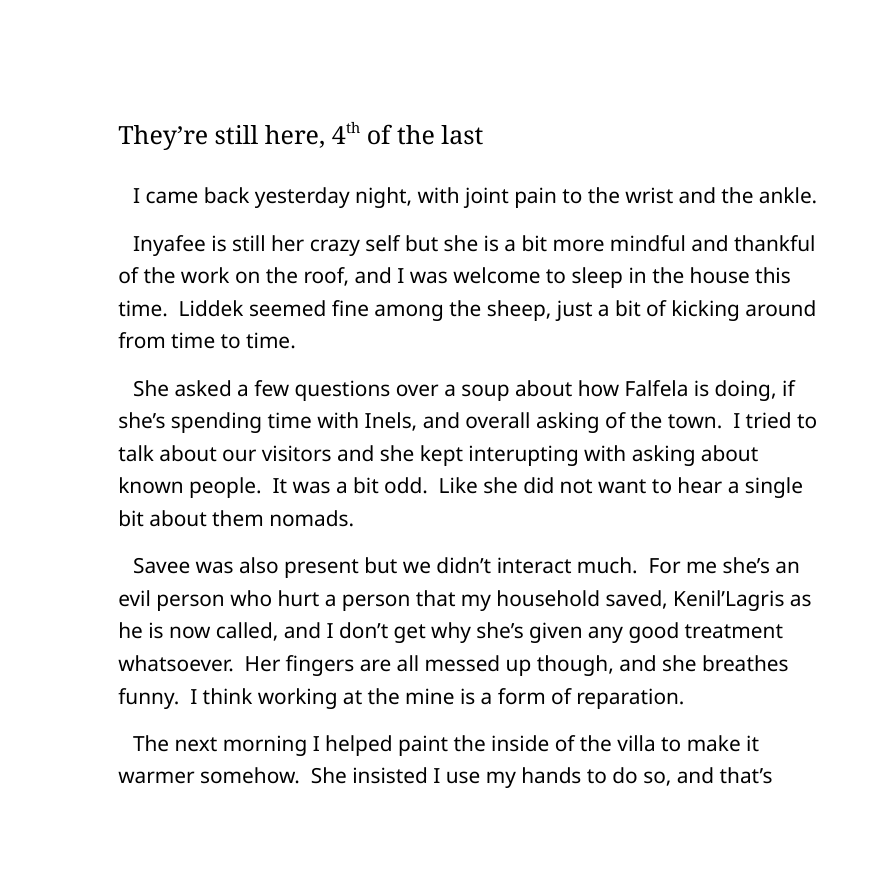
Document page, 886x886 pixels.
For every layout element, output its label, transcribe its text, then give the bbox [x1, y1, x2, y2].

text Savee was also present but we didn’t interact much. For me she’s an evil person who hurt a person that my household saved, Kenil’Lagris as he is now called, and I don’t get why she’s given any good treatment whatsoever. Her fingers are all messed up though, and she breathes funny. I think working at the mine is a form of reparation. [118, 551, 827, 710]
text Inyafee is still her crazy self but she is a bit more mindful and thankful of the work on the roof, and I was welcome to sleep in the house this time. Liddek seemed fine among the sheep, just a bit of kicking around from time to time. [118, 229, 827, 355]
text The next morning I helped paint the inside of the villa to make it warmer somehow. She insisted I use my hands to do so, and that’s [118, 729, 827, 790]
subtitle They’re still here, 4th of the last [118, 118, 827, 152]
text I came back yesterday night, with joint pain to the wrist and the ankle. [118, 182, 827, 210]
text She asked a few questions over a soup about how Falfela is doing, if she’s spending time with Inels, and overall asking of the town. I tried to talk about our visitors and she kept interupting with asking about known people. It was a bit odd. Like she did not want to hear a single bit about them nomads. [118, 374, 827, 533]
